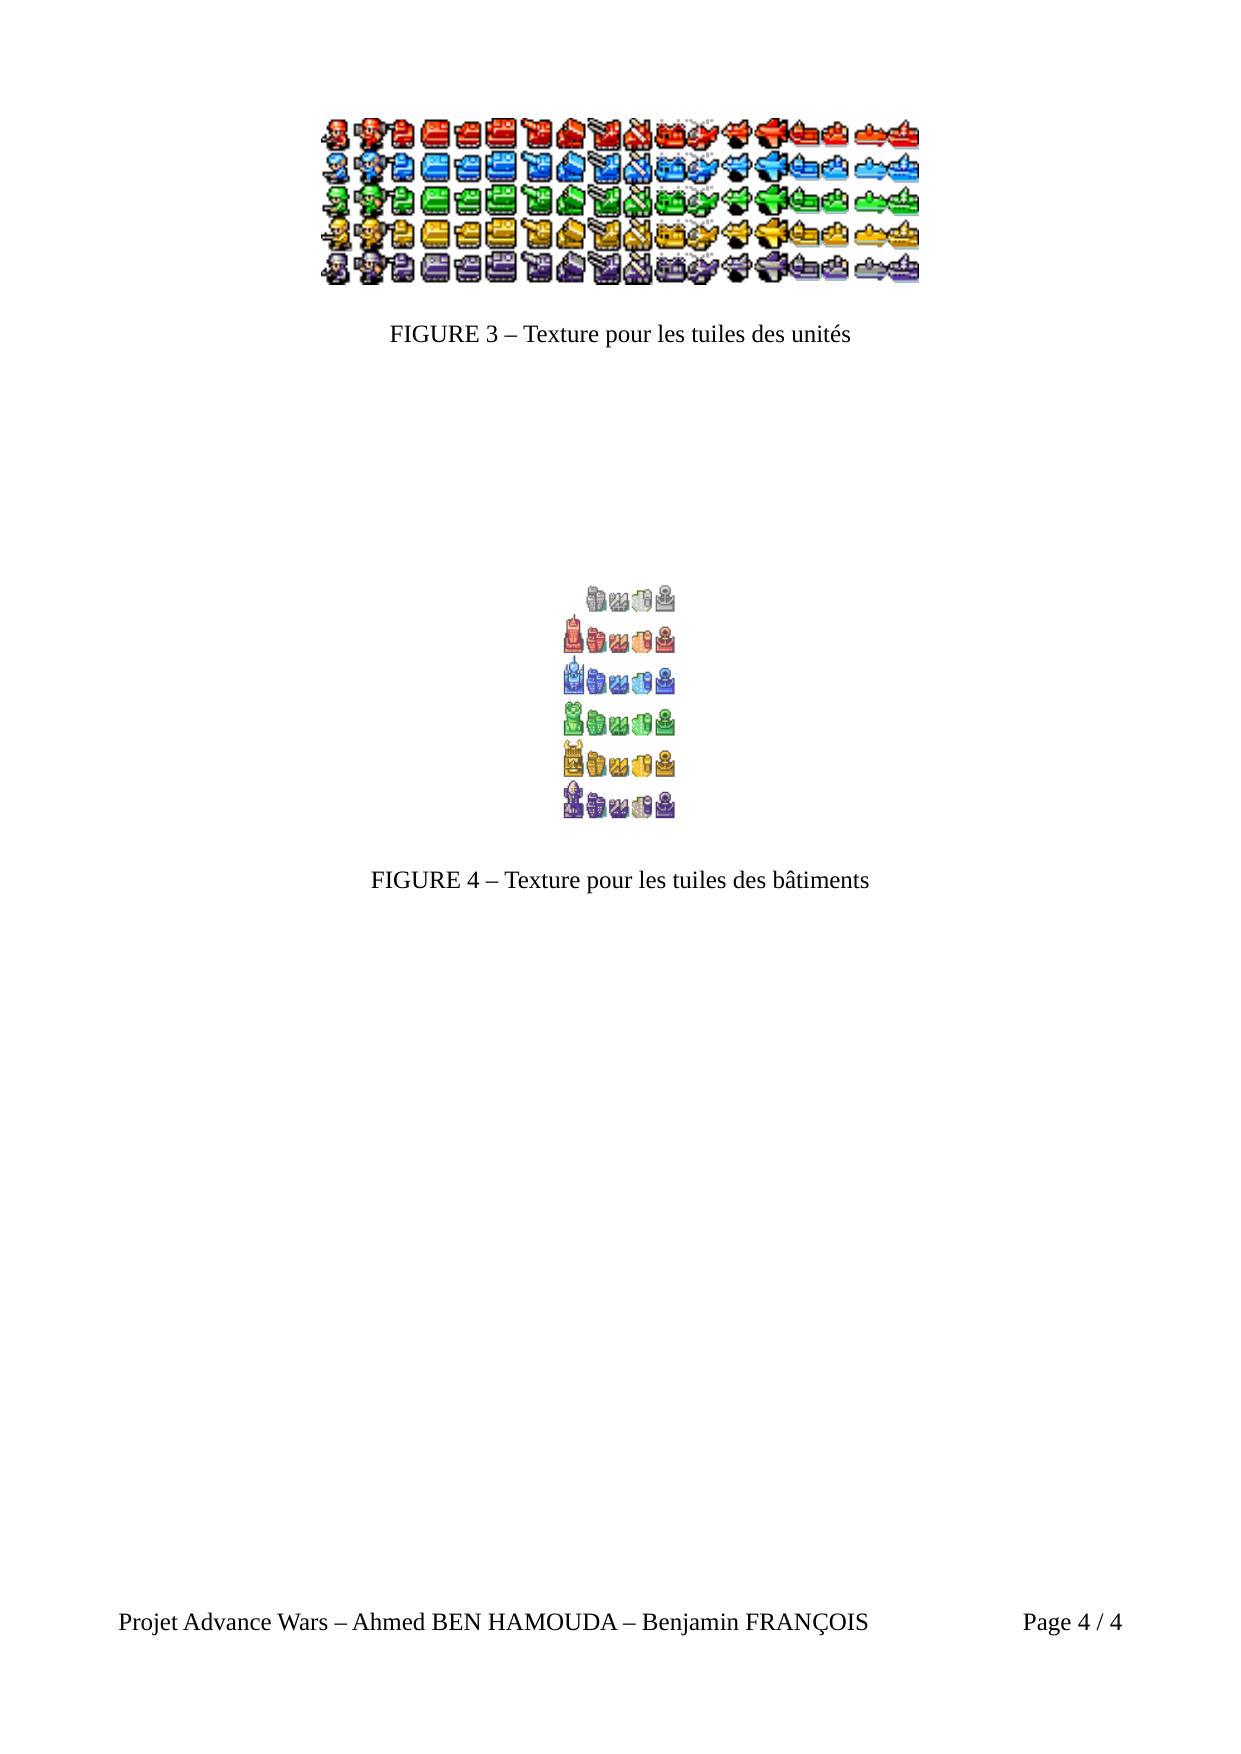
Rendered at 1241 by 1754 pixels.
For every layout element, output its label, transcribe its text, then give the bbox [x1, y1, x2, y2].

text FIGURE 3 – Texture pour les tuiles des unités [118, 319, 1122, 348]
text FIGURE 4 – Texture pour les tuiles des bâtiments [118, 866, 1122, 894]
picture [321, 118, 919, 285]
picture [559, 578, 681, 822]
